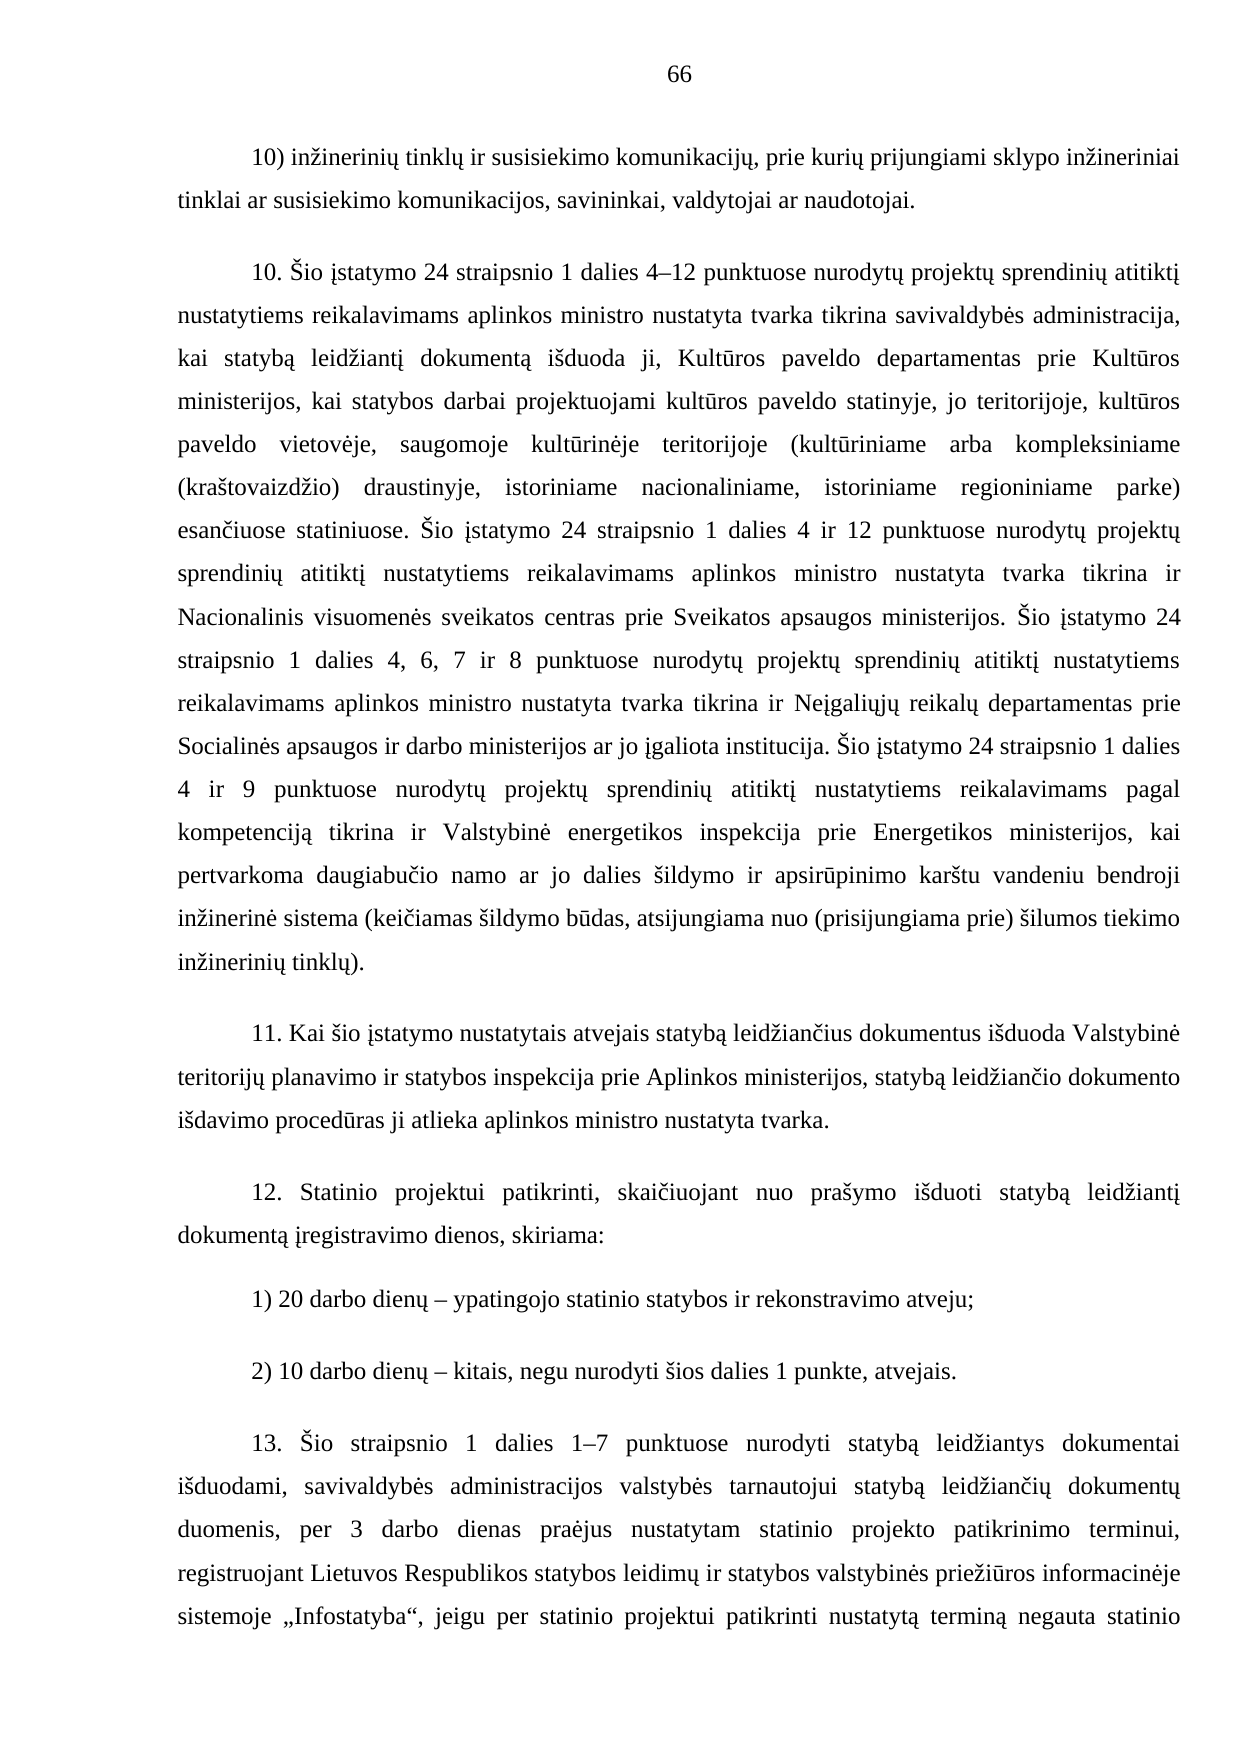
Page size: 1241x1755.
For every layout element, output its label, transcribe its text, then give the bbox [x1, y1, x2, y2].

text 11. Kai šio įstatymo nustatytais atvejais statybą leidžiančius dokumentus išduoda Valstybinė teritorijų planavimo ir statybos inspekcija prie Aplinkos ministerijos, statybą leidžiančio dokumento išdavimo procedūras ji atlieka aplinkos ministro nustatyta tvarka. [177, 1018, 1181, 1133]
text 13. Šio straipsnio 1 dalies 1–7 punktuose nurodyti statybą leidžiantys dokumentai išduodami, savivaldybės administracijos valstybės tarnautojui statybą leidžiančių dokumentų duomenis, per 3 darbo dienas praėjus nustatytam statinio projekto patikrinimo terminui, registruojant Lietuvos Respublikos statybos leidimų ir statybos valstybinės priežiūros informacinėje sistemoje „Infostatyba“, jeigu per statinio projektui patikrinti nustatytą terminą negauta statinio [177, 1428, 1181, 1629]
text 12. Statinio projektui patikrinti, skaičiuojant nuo prašymo išduoti statybą leidžiantį dokumentą įregistravimo dienos, skiriama: [177, 1177, 1181, 1248]
text 10) inžinerinių tinklų ir susisiekimo komunikacijų, prie kurių prijungiami sklypo inžineriniai tinklai ar susisiekimo komunikacijos, savininkai, valdytojai ar naudotojai. [177, 142, 1181, 213]
text 1) 20 darbo dienų – ypatingojo statinio statybos ir rekonstravimo atveju; [177, 1284, 1181, 1313]
text 10. Šio įstatymo 24 straipsnio 1 dalies 4–12 punktuose nurodytų projektų sprendinių atitiktį nustatytiems reikalavimams aplinkos ministro nustatyta tvarka tikrina savivaldybės administracija, kai statybą leidžiantį dokumentą išduoda ji, Kultūros paveldo departamentas prie Kultūros ministerijos, kai statybos darbai projektuojami kultūros paveldo statinyje, jo teritorijoje, kultūros paveldo vietovėje, saugomoje kultūrinėje teritorijoje (kultūriniame arba kompleksiniame (kraštovaizdžio) draustinyje, istoriniame nacionaliniame, istoriniame regioniniame parke) esančiuose statiniuose. Šio įstatymo 24 straipsnio 1 dalies 4 ir 12 punktuose nurodytų projektų sprendinių atitiktį nustatytiems reikalavimams aplinkos ministro nustatyta tvarka tikrina ir Nacionalinis visuomenės sveikatos centras prie Sveikatos apsaugos ministerijos. Šio įstatymo 24 straipsnio 1 dalies 4, 6, 7 ir 8 punktuose nurodytų projektų sprendinių atitiktį nustatytiems reikalavimams aplinkos ministro nustatyta tvarka tikrina ir Neįgaliųjų reikalų departamentas prie Socialinės apsaugos ir darbo ministerijos ar jo įgaliota institucija. Šio įstatymo 24 straipsnio 1 dalies 4 ir 9 punktuose nurodytų projektų sprendinių atitiktį nustatytiems reikalavimams pagal kompetenciją tikrina ir Valstybinė energetikos inspekcija prie Energetikos ministerijos, kai pertvarkoma daugiabučio namo ar jo dalies šildymo ir apsirūpinimo karštu vandeniu bendroji inžinerinė sistema (keičiamas šildymo būdas, atsijungiama nuo (prisijungiama prie) šilumos tiekimo inžinerinių tinklų). [177, 257, 1181, 975]
text 2) 10 darbo dienų – kitais, negu nurodyti šios dalies 1 punkte, atvejais. [177, 1356, 1181, 1385]
